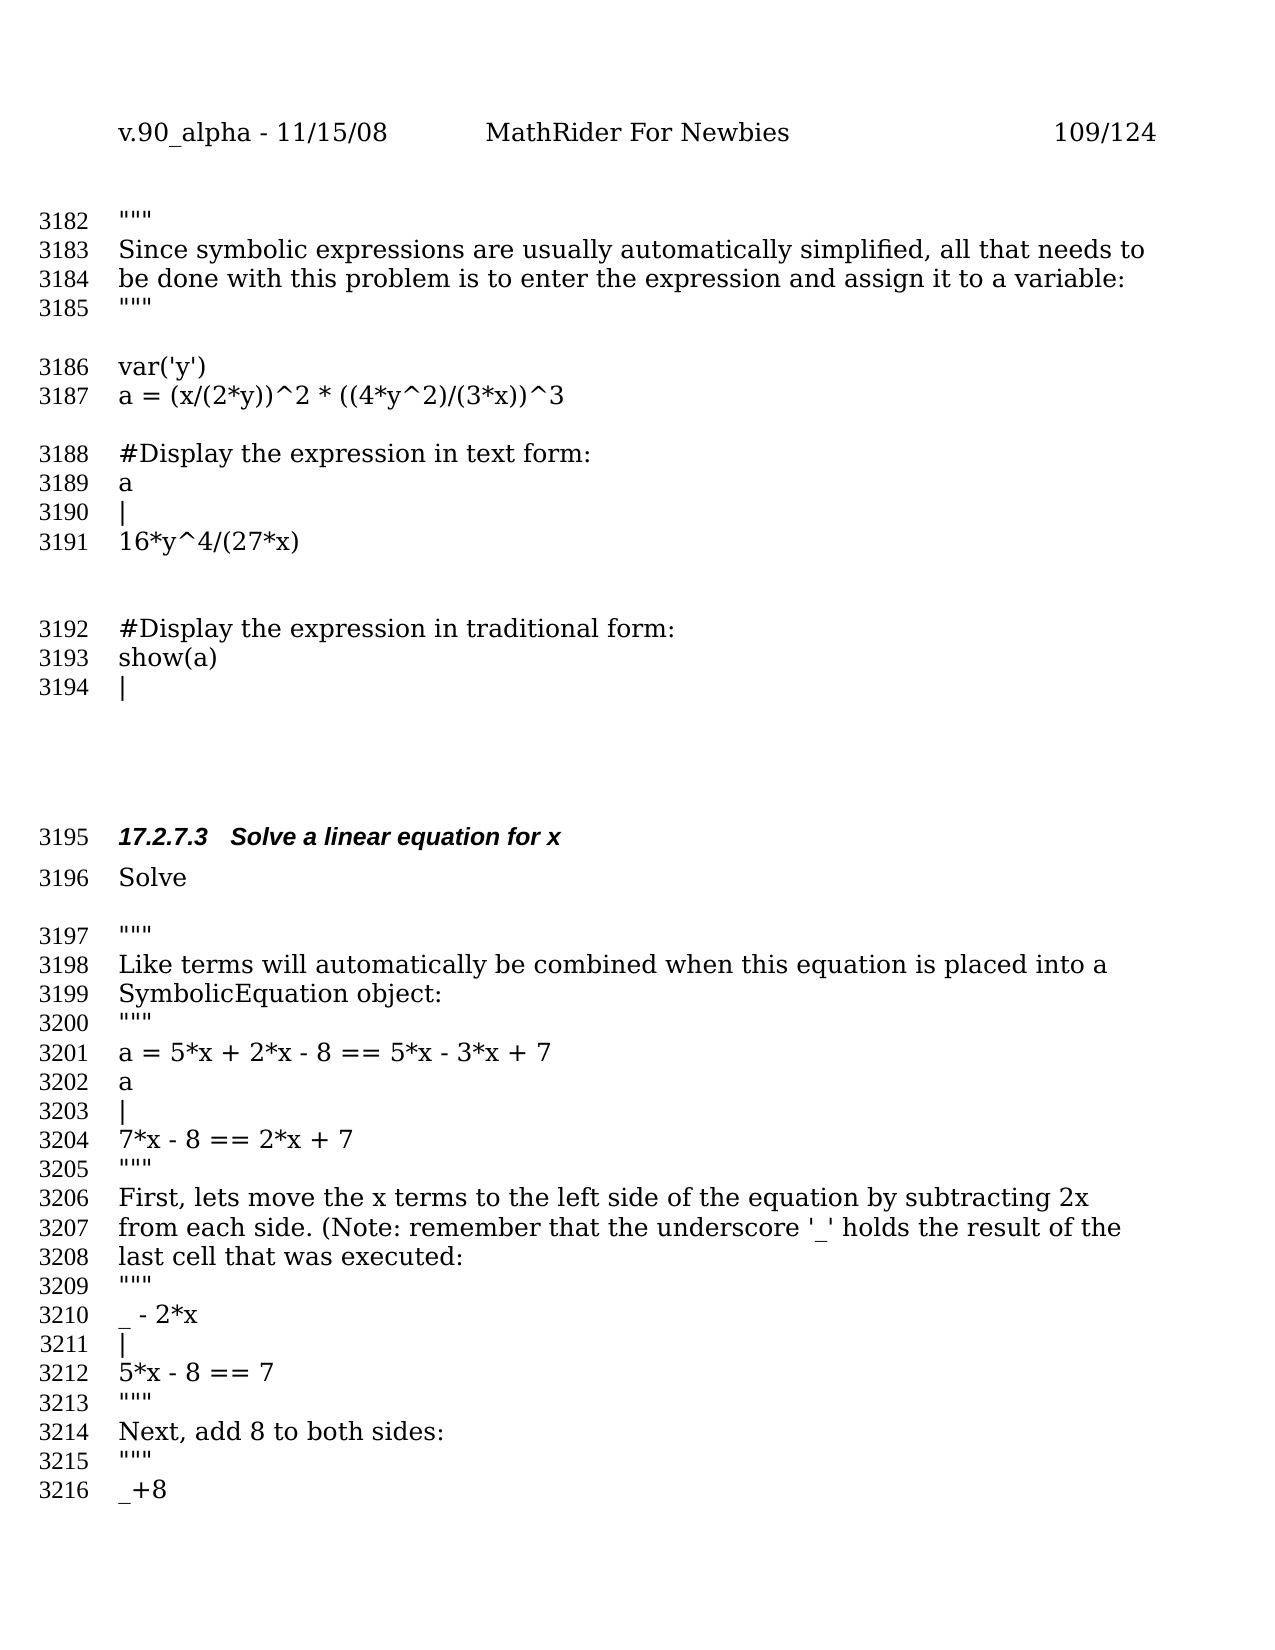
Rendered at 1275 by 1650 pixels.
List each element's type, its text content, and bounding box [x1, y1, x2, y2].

text a = (x/(2*y))^2 * ((4*y^2)/(3*x))^3 [118, 381, 1157, 410]
text | [118, 498, 1157, 527]
text a [118, 1067, 1157, 1096]
text a = 5*x + 2*x - 8 == 5*x - 3*x + 7 [118, 1038, 1157, 1067]
text """ [118, 1388, 1157, 1417]
text | [118, 1096, 1157, 1125]
text | [118, 673, 1157, 702]
text """ [118, 1446, 1157, 1475]
text _+8 [118, 1475, 1157, 1504]
text Next, add 8 to both sides: [118, 1417, 1157, 1446]
text Since symbolic expressions are usually automatically simplified, all that needs to be done with this problem is to enter the expression and assign it to a variable: [118, 235, 1157, 293]
subtitle Solve a linear equation for x [118, 822, 1157, 851]
text 16*y^4/(27*x) [118, 527, 1157, 556]
text #Display the expression in traditional form: [118, 614, 1157, 643]
text show(a) [118, 643, 1157, 673]
text """ [118, 293, 1157, 323]
text | [118, 1329, 1157, 1359]
text """ [118, 206, 1157, 235]
text a [118, 468, 1157, 498]
text """ [118, 1154, 1157, 1184]
text Like terms will automatically be combined when this equation is placed into a SymbolicEquation object: [118, 950, 1157, 1009]
text """ [118, 1009, 1157, 1038]
text 7*x - 8 == 2*x + 7 [118, 1125, 1157, 1154]
text #Display the expression in text form: [118, 439, 1157, 468]
text var('y') [118, 352, 1157, 381]
text 5*x - 8 == 7 [118, 1359, 1157, 1388]
text Solve [118, 863, 1157, 892]
text """ [118, 921, 1157, 950]
text _ - 2*x [118, 1300, 1157, 1329]
text """ [118, 1271, 1157, 1300]
text First, lets move the x terms to the left side of the equation by subtracting 2x from each side. (Note: remember that the underscore '_' holds the result of the last cell that was executed: [118, 1184, 1157, 1271]
